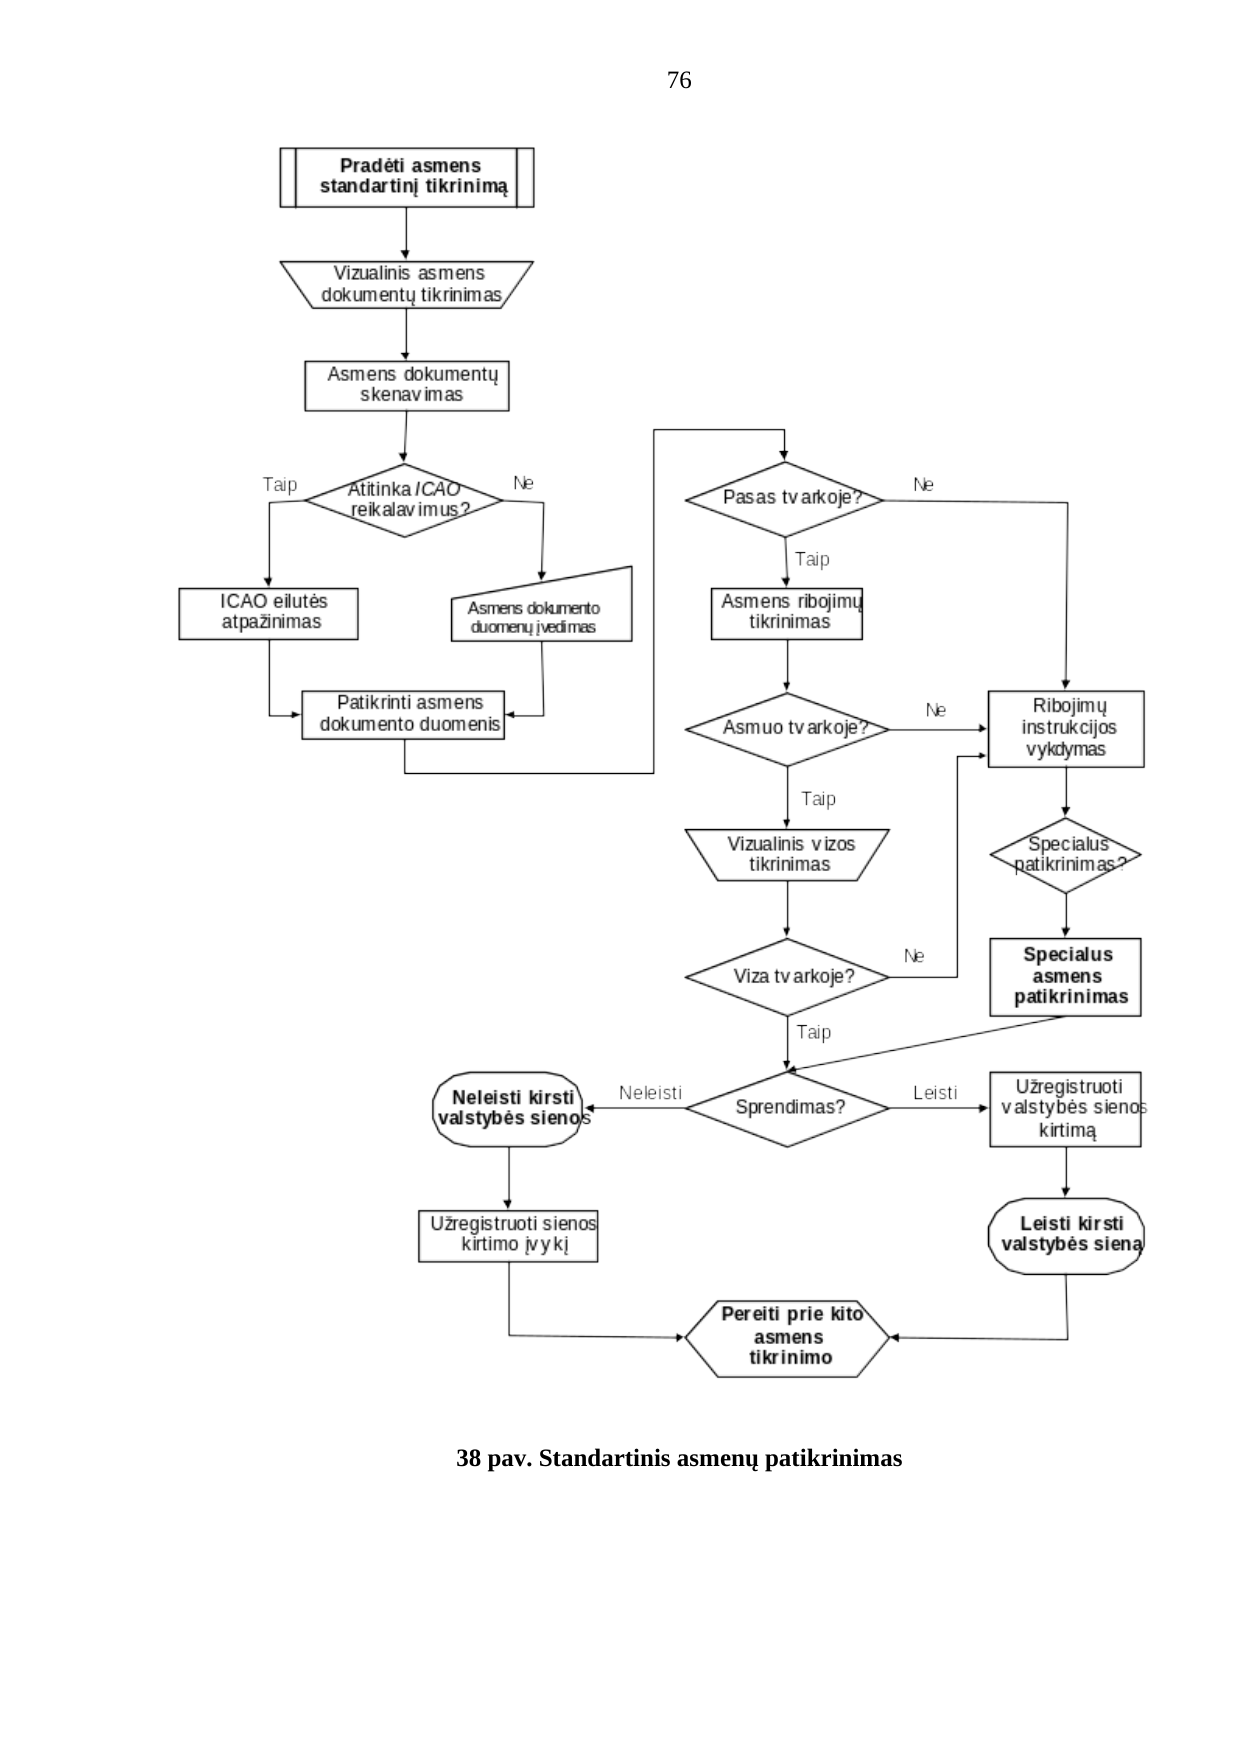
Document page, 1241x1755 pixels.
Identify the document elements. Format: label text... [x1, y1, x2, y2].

text 38 pav. Standartinis asmenų patikrinimas [177, 1443, 1181, 1472]
